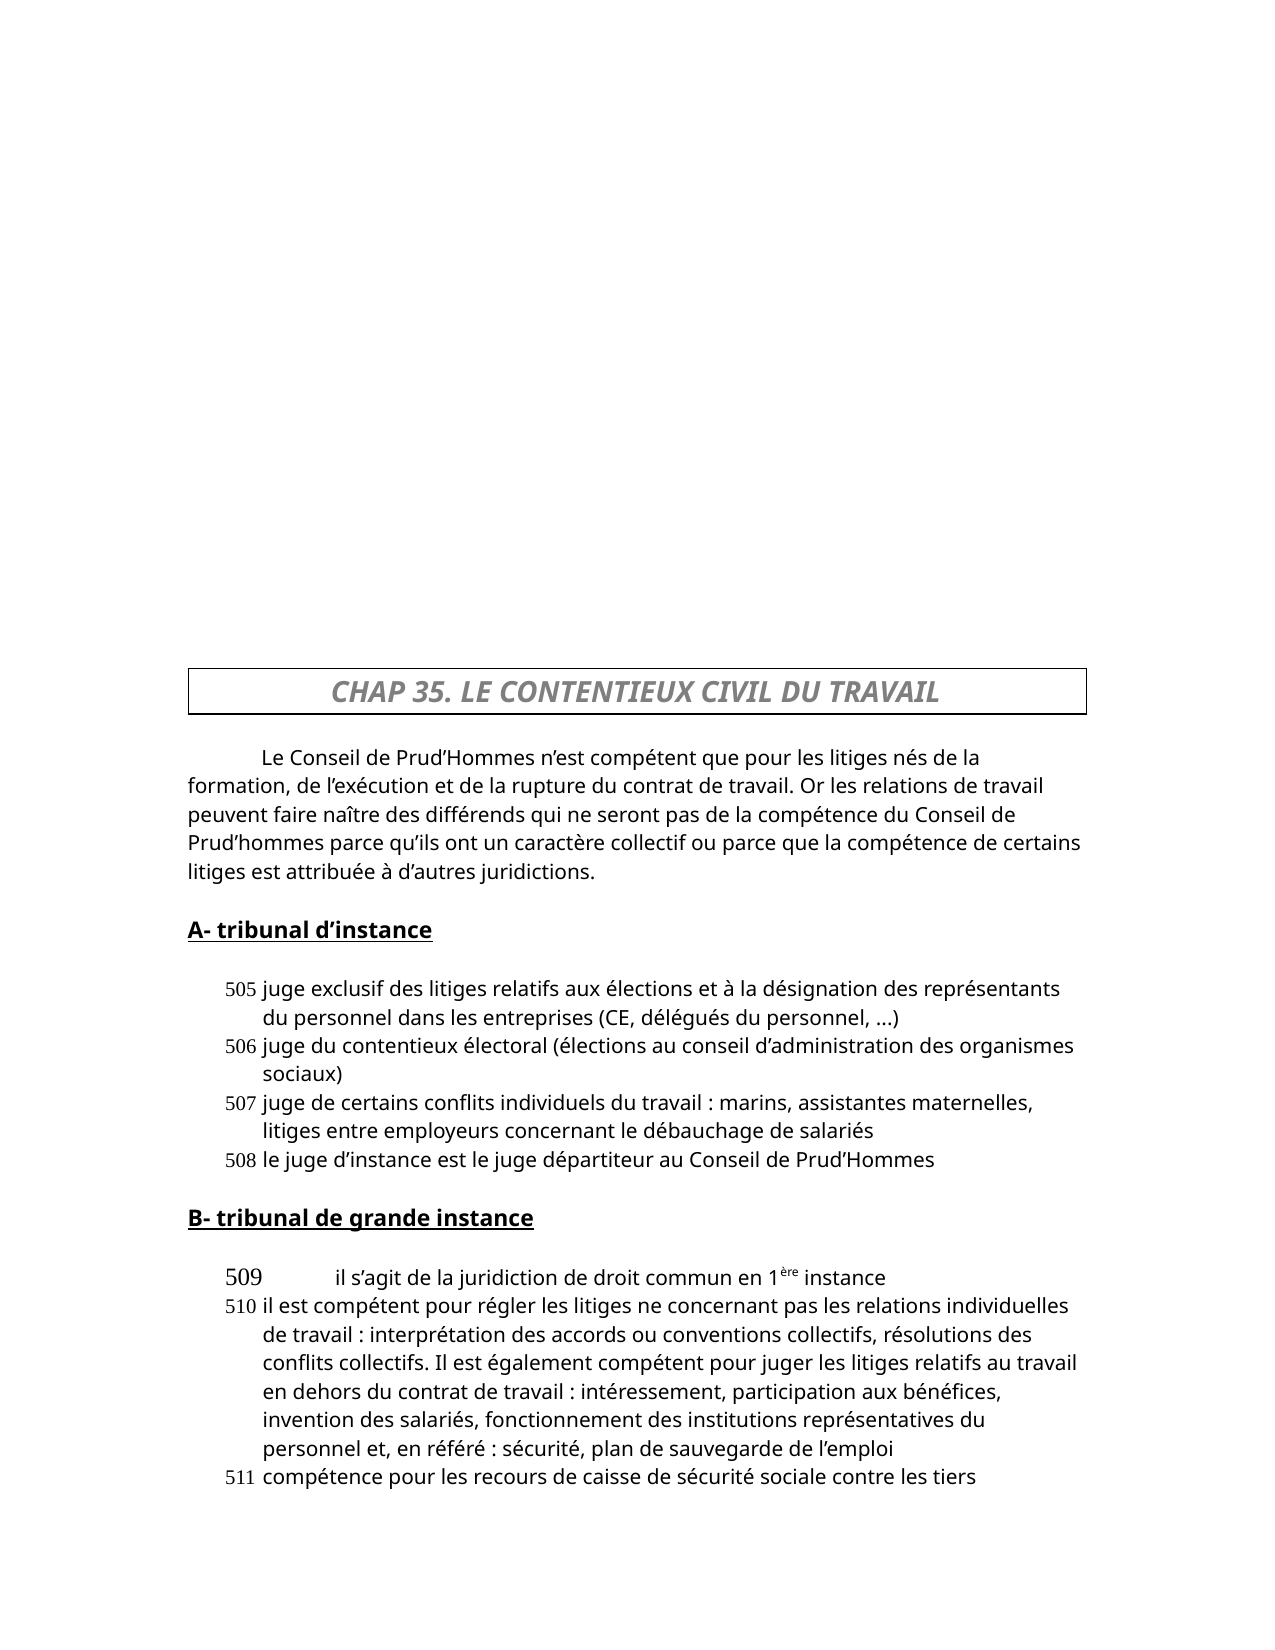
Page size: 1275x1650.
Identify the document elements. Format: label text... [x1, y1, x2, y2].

list juge exclusif des litiges relatifs aux élections et à la désignation des représentants du personnel dans les entreprises (CE, délégués du personnel, ...) [225, 974, 1087, 1031]
list il s’agit de la juridiction de droit commun en 1ère instance [225, 1262, 1087, 1291]
text Le Conseil de Prud’Hommes n’est compétent que pour les litiges nés de la formation, de l’exécution et de la rupture du contrat de travail. Or les relations de travail peuvent faire naître des différends qui ne seront pas de la compétence du Conseil de Prud’hommes parce qu’ils ont un caractère collectif ou parce que la compétence de certains litiges est attribuée à d’autres juridictions. [187, 743, 1087, 885]
list compétence pour les recours de caisse de sécurité sociale contre les tiers [225, 1462, 1087, 1491]
list il est compétent pour régler les litiges ne concernant pas les relations individuelles de travail : interprétation des accords ou conventions collectifs, résolutions des conflits collectifs. Il est également compétent pour juger les litiges relatifs au travail en dehors du contrat de travail : intéressement, participation aux bénéfices, invention des salariés, fonctionnement des institutions représentatives du personnel et, en référé : sécurité, plan de sauvegarde de l’emploi [225, 1291, 1087, 1462]
list juge de certains conflits individuels du travail : marins, assistantes maternelles, litiges entre employeurs concernant le débauchage de salariés [225, 1088, 1087, 1145]
text CHAP 35. LE CONTENTIEUX CIVIL DU TRAVAIL [189, 669, 1086, 713]
text A- tribunal d’instance [187, 914, 1087, 945]
list le juge d’instance est le juge départiteur au Conseil de Prud’Hommes [225, 1145, 1087, 1173]
text B- tribunal de grande instance [187, 1202, 1087, 1233]
list juge du contentieux électoral (élections au conseil d’administration des organismes sociaux) [225, 1031, 1087, 1088]
